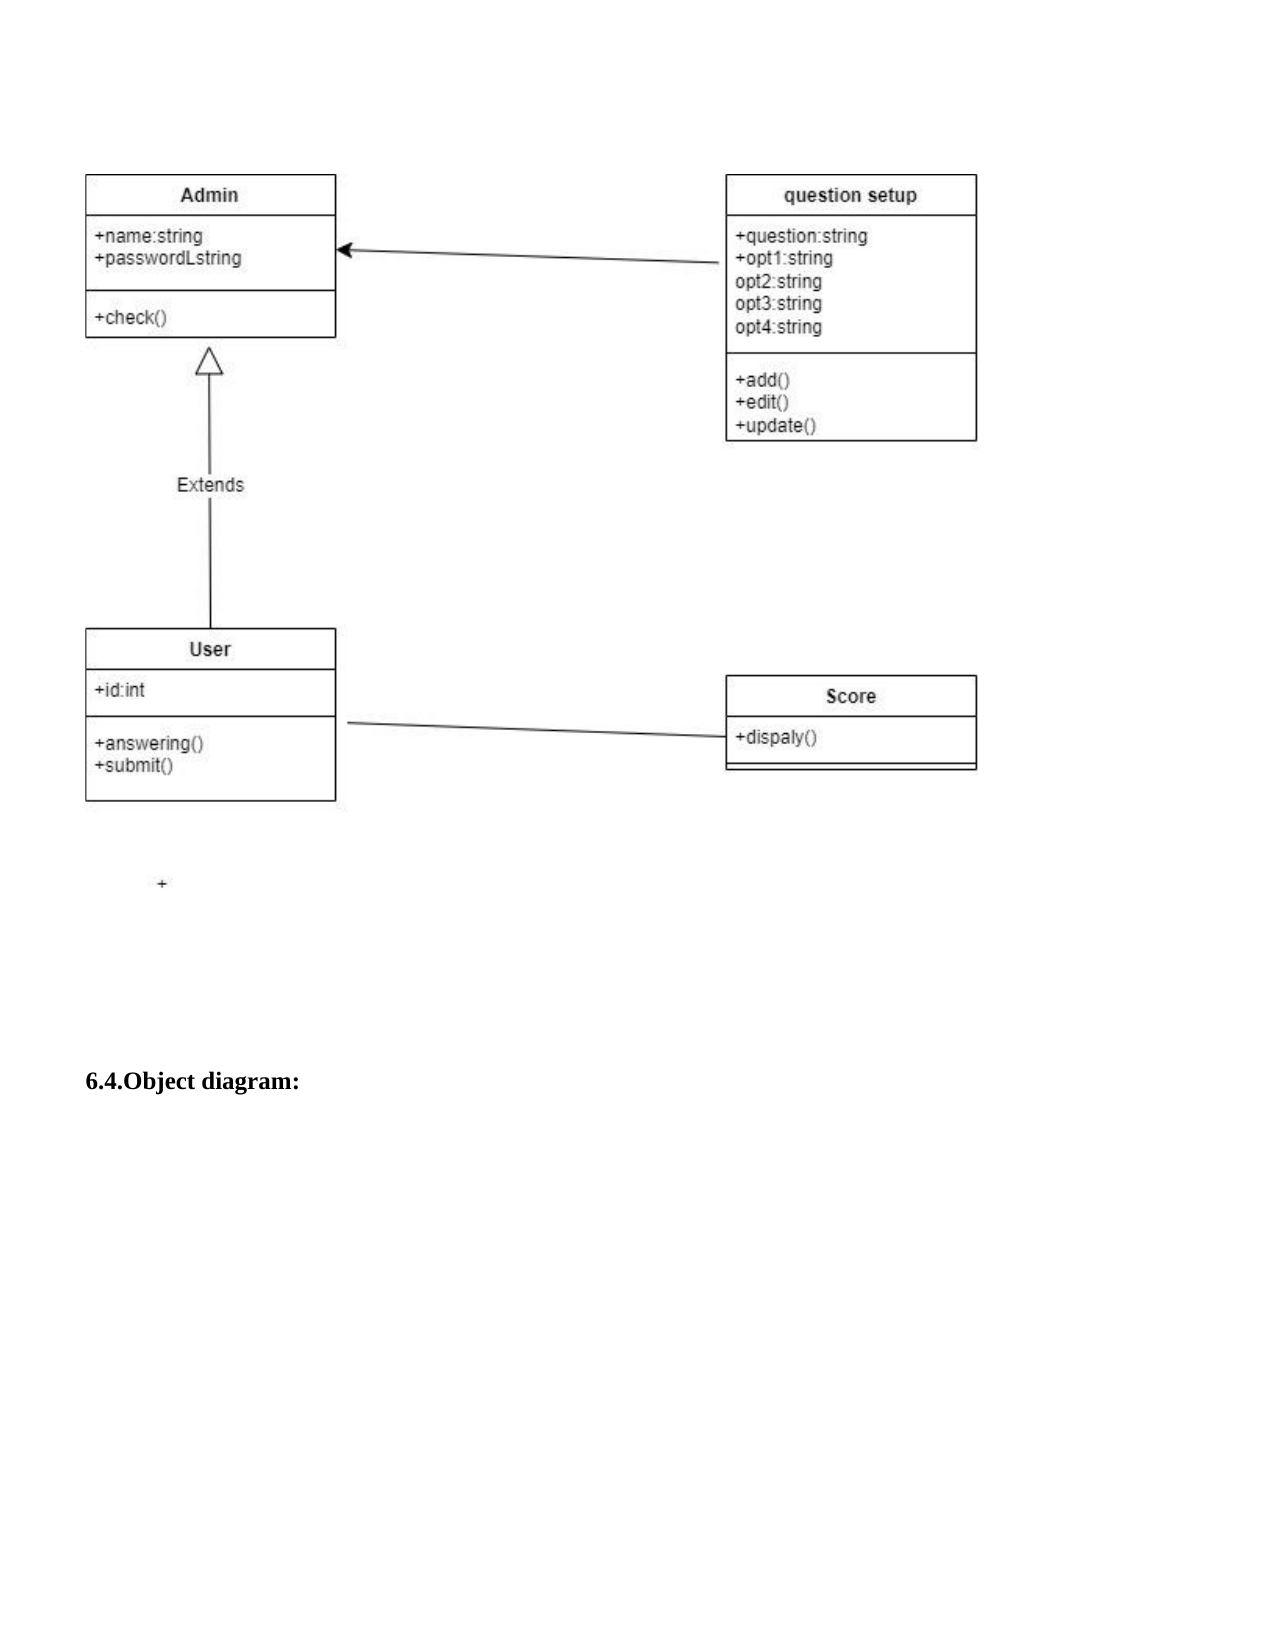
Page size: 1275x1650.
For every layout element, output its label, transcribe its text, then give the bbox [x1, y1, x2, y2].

picture [85, 174, 978, 910]
text 6.4.Object diagram: [85, 1066, 1271, 1094]
